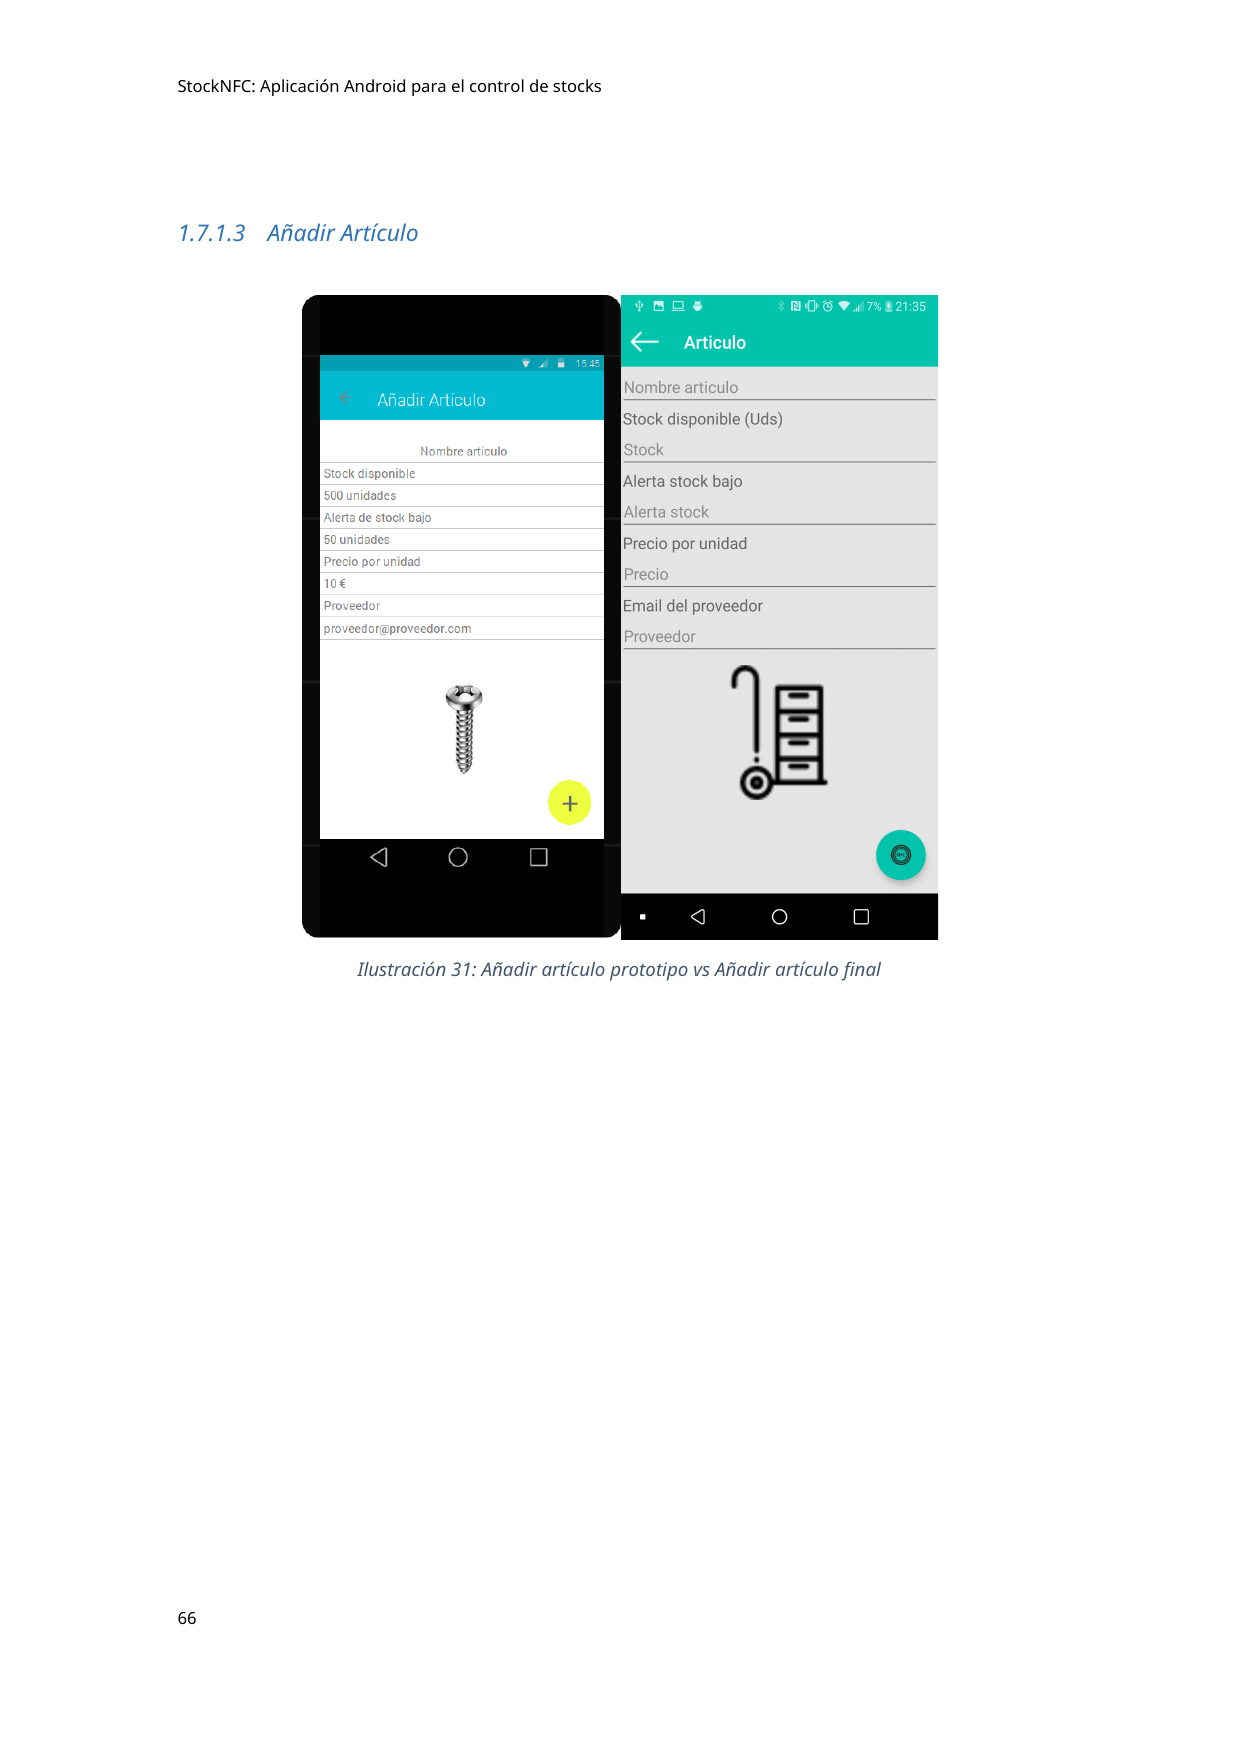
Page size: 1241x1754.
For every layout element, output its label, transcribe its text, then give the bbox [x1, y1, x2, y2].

subtitle Añadir Artículo [177, 216, 1063, 248]
text Ilustración 31: Añadir artículo prototipo vs Añadir artículo final [177, 956, 1063, 982]
